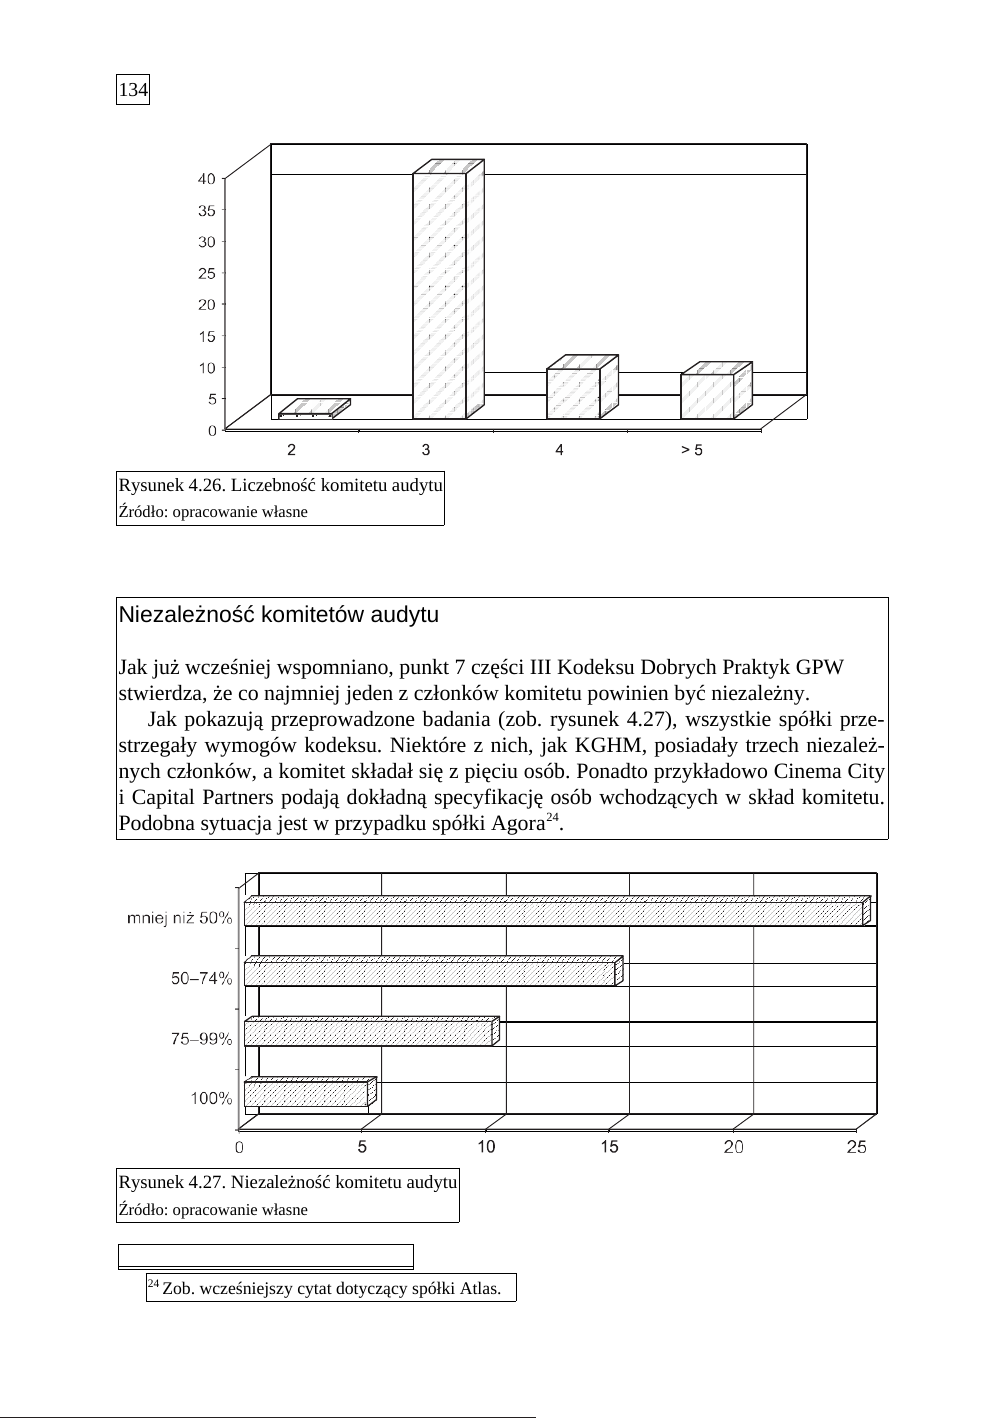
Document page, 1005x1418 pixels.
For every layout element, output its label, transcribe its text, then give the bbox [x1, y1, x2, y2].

picture [737, 406, 753, 419]
picture [616, 959, 622, 983]
picture [369, 1079, 375, 1103]
picture [687, 363, 748, 373]
picture [128, 887, 869, 1153]
text 24 Zob. wcześniejszy cytat dotyczący spółki Atlas. [148, 1276, 516, 1298]
picture [546, 356, 561, 368]
text Rysunek 4.27. Niezależność komitetu audytu [118, 1171, 459, 1193]
text Jak już wcześniej wspomniano, punkt 7 części III Kodeksu Dobrych Praktyk GPW stwierdza, że co najmniej jeden z członków komitetu powinien być niezależny. [118, 654, 888, 705]
picture [724, 1140, 743, 1153]
picture [245, 1022, 491, 1045]
picture [551, 356, 614, 368]
text Źródło: opracowanie własne [118, 1199, 459, 1218]
picture [735, 363, 753, 416]
picture [370, 1100, 378, 1107]
picture [245, 963, 614, 985]
text Źródło: opracowanie własne [118, 502, 444, 521]
text Jak pokazują przeprowadzone badania (zob. rysunek 4.27), wszystkie spółki prze- strzegały wymogów kodeksu. Niektóre z nich, jak KGHM, posiadały trzech niezależ- nych członków, a komitet składał się z pięciu osób. Ponadto przykładowo Cinema City i Capital Partners podają dokładną specyfikację osób wchodzących w skład komitetu. Podobna sytuacja jest w przypadku spółki Agora24. [118, 706, 886, 835]
picture [469, 406, 485, 419]
picture [414, 175, 465, 418]
picture [548, 370, 599, 418]
picture [847, 1140, 866, 1153]
picture [864, 899, 869, 923]
picture [601, 357, 619, 416]
picture [278, 401, 351, 420]
picture [681, 363, 695, 373]
picture [245, 903, 862, 925]
picture [250, 1016, 497, 1020]
picture [278, 398, 296, 412]
picture [245, 1083, 366, 1106]
text Niezależność komitetów audytu [118, 601, 888, 627]
text Rysunek 4.26. Liczebność komitetu audytu [118, 474, 444, 496]
text 134 [118, 78, 149, 101]
picture [467, 161, 485, 416]
picture [198, 173, 226, 436]
picture [682, 376, 733, 418]
picture [493, 1019, 498, 1043]
picture [418, 161, 479, 172]
picture [284, 400, 346, 412]
picture [413, 159, 429, 171]
picture [602, 406, 619, 419]
